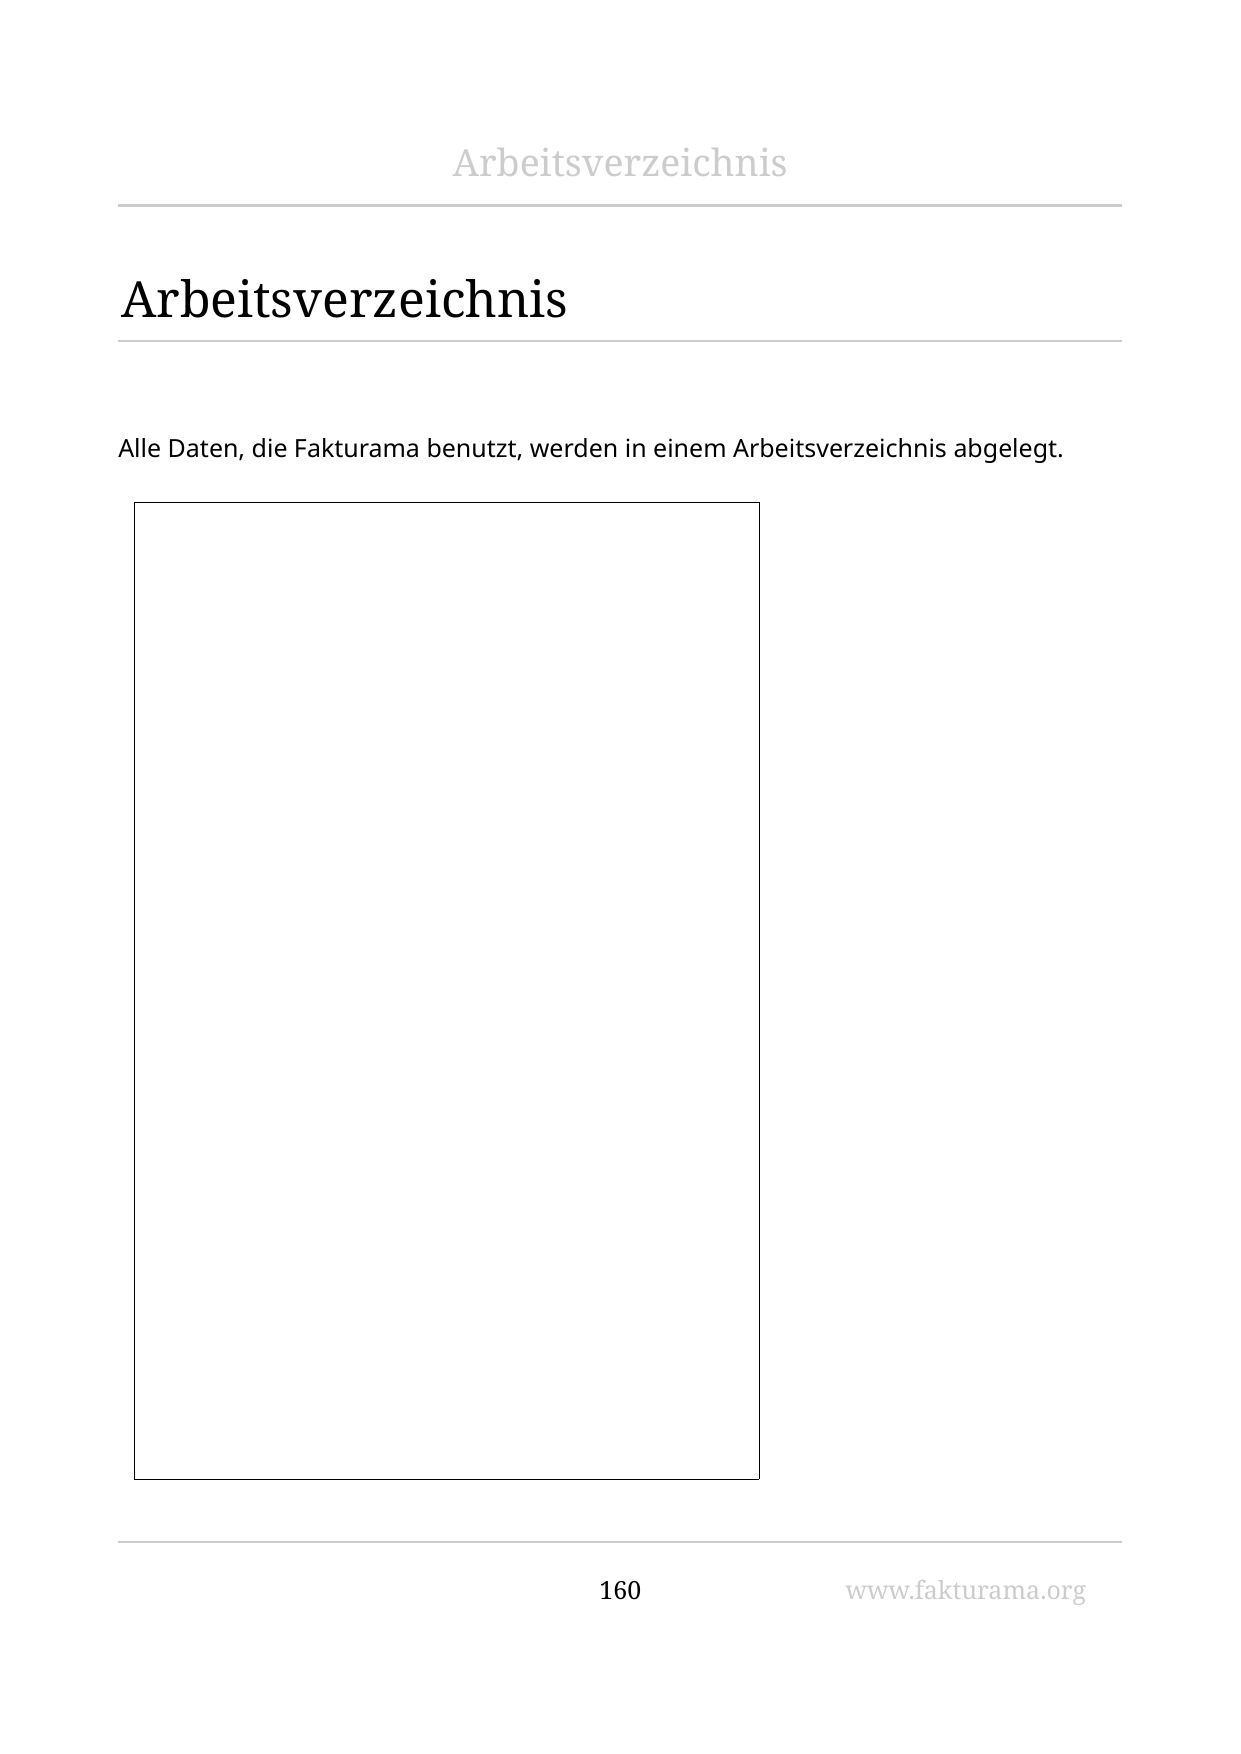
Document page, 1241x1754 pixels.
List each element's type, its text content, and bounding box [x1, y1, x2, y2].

text Alle Daten, die Fakturama benutzt, werden in einem Arbeitsverzeichnis abgelegt. [118, 430, 1122, 464]
subtitle Arbeitsverzeichnis [118, 261, 1122, 340]
